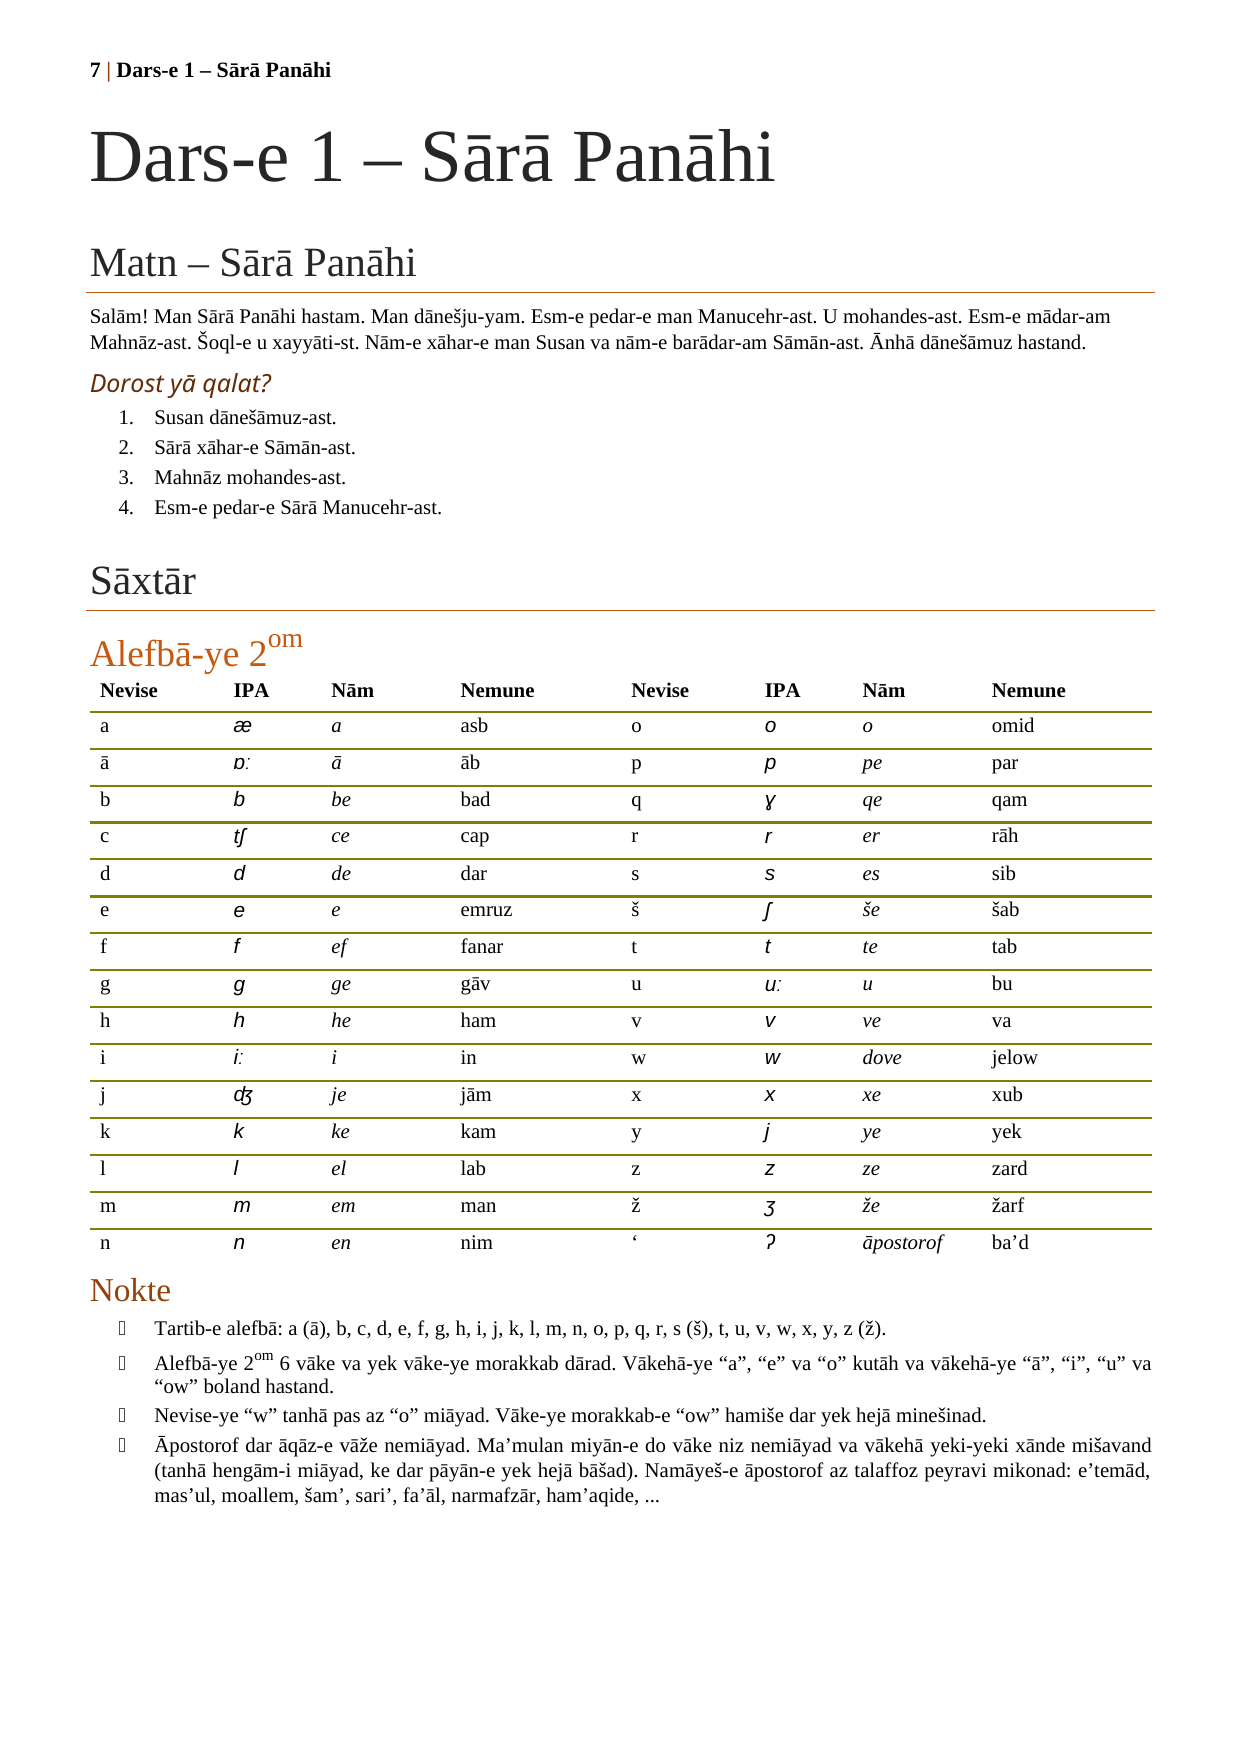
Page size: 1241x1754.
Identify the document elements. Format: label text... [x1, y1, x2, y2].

table_cell iː [196, 1045, 296, 1074]
table_cell [727, 706, 827, 711]
table_cell m [196, 1193, 296, 1222]
table_cell ‘ [583, 1230, 727, 1259]
table_cell v [727, 1008, 827, 1037]
table_cell [583, 816, 727, 821]
table_cell [196, 1038, 296, 1043]
list Tartib‐e alefbā: a (ā), b, c, d, e, f, g, h, i, j, k, l, m, n, o, p, q, r, s (š), t, u, v, w, x, y, z (ž). [118, 1316, 1153, 1340]
table_cell [296, 742, 417, 747]
table_cell [827, 1038, 969, 1043]
table_cell k [90, 1119, 196, 1148]
table_cell [583, 706, 727, 711]
table_cell [417, 1111, 583, 1117]
table_cell te [827, 934, 969, 963]
text 7 | Dars‐e 1 – Sārā Panāhi [89, 57, 1153, 82]
table_cell i [296, 1045, 417, 1074]
table_cell kam [417, 1119, 583, 1148]
table_cell el [296, 1156, 417, 1185]
table_cell fanar [417, 934, 583, 963]
table_cell asb [417, 713, 583, 742]
table_cell g [90, 971, 196, 1001]
table_cell omid [969, 713, 1152, 742]
table_cell [969, 742, 1152, 747]
table_cell x [583, 1082, 727, 1111]
table_cell q [583, 787, 727, 816]
table_cell ʔ [727, 1230, 827, 1259]
table_cell [296, 927, 417, 932]
table_cell l [196, 1156, 296, 1185]
table_cell [583, 1074, 727, 1080]
table_cell e [90, 898, 196, 927]
table_cell āb [417, 750, 583, 779]
table_cell k [196, 1119, 296, 1148]
table_cell [969, 853, 1152, 858]
table_cell [90, 1038, 196, 1043]
table_cell ke [296, 1119, 417, 1148]
table_cell jelow [969, 1045, 1152, 1074]
table_cell [196, 964, 296, 969]
table_cell n [90, 1230, 196, 1259]
table_cell [90, 1001, 196, 1006]
table_cell w [727, 1045, 827, 1074]
table_cell sib [969, 860, 1152, 890]
table_cell p [583, 750, 727, 779]
table_cell [827, 1074, 969, 1080]
table_cell gāv [417, 971, 583, 1001]
table_cell [583, 1001, 727, 1006]
table_cell ge [296, 971, 417, 1001]
table_cell [727, 1074, 827, 1080]
table_cell [969, 1074, 1152, 1080]
table_cell [90, 1148, 196, 1154]
text Alefbā‐ye 2om [89, 621, 1153, 676]
table_cell [969, 779, 1152, 784]
table_cell zard [969, 1156, 1152, 1185]
table_cell o [583, 713, 727, 742]
table_cell ʃ [727, 898, 827, 927]
table_cell s [727, 860, 827, 890]
table_cell ze [827, 1156, 969, 1185]
table_cell [827, 706, 969, 711]
text Dars‐e 1 – Sārā Panāhi [89, 111, 1153, 197]
table_cell ve [827, 1008, 969, 1037]
table_cell [417, 742, 583, 747]
table_cell [417, 927, 583, 932]
table_cell e [296, 898, 417, 927]
table_cell cap [417, 824, 583, 853]
table_header IPA [196, 678, 296, 706]
table_cell [727, 853, 827, 858]
table_cell [296, 816, 417, 821]
table_cell [417, 890, 583, 895]
table_cell [727, 964, 827, 969]
table_cell dar [417, 860, 583, 890]
table_cell xub [969, 1082, 1152, 1111]
table_cell [90, 816, 196, 821]
table_header Nemune [969, 678, 1152, 706]
text Dorost yā qalat? [89, 366, 1153, 400]
table_cell a [296, 713, 417, 742]
table_cell [196, 1001, 296, 1006]
table_cell uː [727, 971, 827, 1001]
table_cell tab [969, 934, 1152, 963]
table_cell [196, 1074, 296, 1080]
table_cell r [583, 824, 727, 853]
list Alefbā‐ye 2om 6 vāke va yek vāke‐ye morakkab dārad. Vākehā‐ye “a”, “e” va “o” kutāh va vākehā‐ye “ā”, “i”, “u” va “ow” boland hastand. [118, 1346, 1153, 1398]
list Āpostorof dar āqāz‐e vāže nemiāyad. Ma’mulan miyān‐e do vāke niz nemiāyad va vākehā yeki‐yeki xānde mišavand (tanhā hengām‐i miāyad, ke dar pāyān‐e yek hejā bāšad). Namāyeš‐e āpostorof az talaffoz peyravi mikonad: e’temād, mas’ul, moallem, šam’, sari’, fa’āl, narmafzār, ham’aqide, ... [118, 1433, 1153, 1507]
table_cell m [90, 1193, 196, 1222]
table_cell [296, 853, 417, 858]
table_cell [583, 1185, 727, 1191]
table_cell ce [296, 824, 417, 853]
table_cell lab [417, 1156, 583, 1185]
table_cell en [296, 1230, 417, 1259]
table_cell dove [827, 1045, 969, 1074]
table_cell he [296, 1008, 417, 1037]
table_cell [196, 927, 296, 932]
table_cell b [196, 787, 296, 816]
table_cell t [583, 934, 727, 963]
table_cell va [969, 1008, 1152, 1037]
table_cell [296, 779, 417, 784]
table_cell [296, 890, 417, 895]
table_cell [196, 706, 296, 711]
table_cell [583, 1111, 727, 1117]
table_cell em [296, 1193, 417, 1222]
table_cell rāh [969, 824, 1152, 853]
table_cell o [827, 713, 969, 742]
table_cell [827, 1001, 969, 1006]
table_cell [969, 1222, 1152, 1228]
table_cell nim [417, 1230, 583, 1259]
table_cell [727, 1185, 827, 1191]
table_cell [90, 1111, 196, 1117]
table_cell ef [296, 934, 417, 963]
list Sārā xāhar‐e Sāmān‐ast. [118, 435, 1153, 459]
table_cell [417, 1074, 583, 1080]
table_cell ɡ [196, 971, 296, 1001]
table_cell [969, 1038, 1152, 1043]
table_cell [90, 1185, 196, 1191]
table_cell ba’d [969, 1230, 1152, 1259]
table_cell [417, 779, 583, 784]
text Matn – Sārā Panāhi [89, 237, 1153, 285]
table_cell v [583, 1008, 727, 1037]
table_cell w [583, 1045, 727, 1074]
table_cell [827, 742, 969, 747]
table_cell [196, 779, 296, 784]
table_cell še [827, 898, 969, 927]
table_cell jām [417, 1082, 583, 1111]
table_cell s [583, 860, 727, 890]
table_cell æ [196, 713, 296, 742]
table_cell [969, 1148, 1152, 1154]
table_cell [827, 1111, 969, 1117]
table_cell ž [583, 1193, 727, 1222]
table_cell [969, 706, 1152, 711]
table_cell [417, 1148, 583, 1154]
table_header Nemune [417, 678, 583, 706]
table_cell [417, 1001, 583, 1006]
table_cell [583, 964, 727, 969]
table_cell z [727, 1156, 827, 1185]
table_cell ɒː [196, 750, 296, 779]
table_header IPA [727, 678, 827, 706]
table_cell [969, 927, 1152, 932]
table_cell ʤ [196, 1082, 296, 1111]
table_cell [727, 1222, 827, 1228]
table_cell [90, 890, 196, 895]
table_cell es [827, 860, 969, 890]
table_cell [417, 706, 583, 711]
table_cell [417, 816, 583, 821]
table_cell [296, 1111, 417, 1117]
table_cell ɣ [727, 787, 827, 816]
table_cell [196, 742, 296, 747]
table_cell man [417, 1193, 583, 1222]
table_cell [417, 1185, 583, 1191]
table_cell [196, 816, 296, 821]
table_cell [969, 1001, 1152, 1006]
table_cell [417, 1038, 583, 1043]
table_cell [827, 1148, 969, 1154]
table_cell bad [417, 787, 583, 816]
table_cell [727, 1001, 827, 1006]
table_cell [827, 890, 969, 895]
table_cell [196, 1222, 296, 1228]
table_cell ham [417, 1008, 583, 1037]
table_cell [296, 1074, 417, 1080]
table_cell [583, 927, 727, 932]
table_cell xe [827, 1082, 969, 1111]
table_cell [417, 853, 583, 858]
table_cell [583, 742, 727, 747]
table_cell [727, 779, 827, 784]
table_cell h [90, 1008, 196, 1037]
table_cell [296, 1148, 417, 1154]
table_cell bu [969, 971, 1152, 1001]
table_cell [727, 1111, 827, 1117]
table_cell [969, 890, 1152, 895]
list Susan dānešāmuz‐ast. [118, 404, 1153, 429]
table_cell [296, 1185, 417, 1191]
table_cell [417, 964, 583, 969]
table_cell [827, 779, 969, 784]
table_cell f [90, 934, 196, 963]
list Mahnāz mohandes‐ast. [118, 465, 1153, 489]
table_cell [296, 706, 417, 711]
table_cell tʃ [196, 824, 296, 853]
table_cell e [196, 898, 296, 927]
table_cell [827, 927, 969, 932]
table_cell ye [827, 1119, 969, 1148]
table_cell [196, 853, 296, 858]
table_cell [827, 1185, 969, 1191]
table_cell d [196, 860, 296, 890]
table_cell je [296, 1082, 417, 1111]
table_cell ʒ [727, 1193, 827, 1222]
table_cell [969, 816, 1152, 821]
table_cell [90, 927, 196, 932]
text Sāxtār [89, 556, 1153, 603]
table_cell c [90, 824, 196, 853]
table_cell žarf [969, 1193, 1152, 1222]
table_cell i [90, 1045, 196, 1074]
table_cell l [90, 1156, 196, 1185]
table_cell [827, 816, 969, 821]
table_cell in [417, 1045, 583, 1074]
table_cell [583, 1038, 727, 1043]
table_cell pe [827, 750, 969, 779]
table_cell ā [296, 750, 417, 779]
table_cell de [296, 860, 417, 890]
table_cell er [827, 824, 969, 853]
table_cell qe [827, 787, 969, 816]
table_cell [196, 1185, 296, 1191]
table_cell [583, 779, 727, 784]
table_cell j [727, 1119, 827, 1148]
table_cell r [727, 824, 827, 853]
table_cell [296, 964, 417, 969]
table_cell emruz [417, 898, 583, 927]
table_cell [969, 1185, 1152, 1191]
table_cell [90, 1222, 196, 1228]
table_cell [296, 1038, 417, 1043]
table_cell [827, 853, 969, 858]
table_cell t [727, 934, 827, 963]
table_cell [727, 1038, 827, 1043]
table_cell šab [969, 898, 1152, 927]
table_cell j [90, 1082, 196, 1111]
table_cell par [969, 750, 1152, 779]
table_cell [969, 1111, 1152, 1117]
table_cell [827, 964, 969, 969]
table_cell o [727, 713, 827, 742]
table_cell [969, 964, 1152, 969]
table_cell [90, 706, 196, 711]
table_cell š [583, 898, 727, 927]
table_cell že [827, 1193, 969, 1222]
table_cell [90, 779, 196, 784]
table_cell [727, 890, 827, 895]
table_cell f [196, 934, 296, 963]
table_cell [827, 1222, 969, 1228]
table_cell [583, 1222, 727, 1228]
table_cell [583, 853, 727, 858]
text Nokte [89, 1271, 1153, 1309]
list Nevise‐ye “w” tanhā pas az “o” miāyad. Vāke‐ye morakkab‐e “ow” hamiše dar yek hejā minešinad. [118, 1403, 1153, 1427]
table_cell [727, 816, 827, 821]
table_cell āpostorof [827, 1230, 969, 1259]
table_cell u [583, 971, 727, 1001]
table_cell [196, 890, 296, 895]
table_header Nām [296, 678, 417, 706]
table_cell x [727, 1082, 827, 1111]
text Salām! Man Sārā Panāhi hastam. Man dānešju‐yam. Esm‐e pedar‐e man Manucehr‐ast. U mohandes‐ast. Esm‐e mādar‐am Mahnāz‐ast. Šoql‐e u xayyāti‐st. Nām‐e xāhar‐e man Susan va nām‐e barādar‐am Sāmān‐ast. Ānhā dānešāmuz hastand. [89, 304, 1153, 354]
table_cell y [583, 1119, 727, 1148]
table_cell [90, 853, 196, 858]
table_cell ā [90, 750, 196, 779]
table_header Nām [827, 678, 969, 706]
table_cell p [727, 750, 827, 779]
table_header Nevise [583, 678, 727, 706]
table_cell [583, 890, 727, 895]
table_cell [583, 1148, 727, 1154]
table_cell [727, 1148, 827, 1154]
table_cell [196, 1148, 296, 1154]
table_cell qam [969, 787, 1152, 816]
table_cell yek [969, 1119, 1152, 1148]
table_cell z [583, 1156, 727, 1185]
table_cell [296, 1222, 417, 1228]
table_cell [417, 1222, 583, 1228]
table_cell [90, 964, 196, 969]
table_header Nevise [90, 678, 196, 706]
table_cell [90, 742, 196, 747]
table_cell be [296, 787, 417, 816]
table_cell [196, 1111, 296, 1117]
table_cell [90, 1074, 196, 1080]
list Esm‐e pedar‐e Sārā Manucehr‐ast. [118, 495, 1153, 519]
table_cell [296, 1001, 417, 1006]
table_cell n [196, 1230, 296, 1259]
table_cell u [827, 971, 969, 1001]
table_cell [727, 742, 827, 747]
table_cell a [90, 713, 196, 742]
table_cell b [90, 787, 196, 816]
table_cell d [90, 860, 196, 890]
table_cell h [196, 1008, 296, 1037]
table_cell [727, 927, 827, 932]
